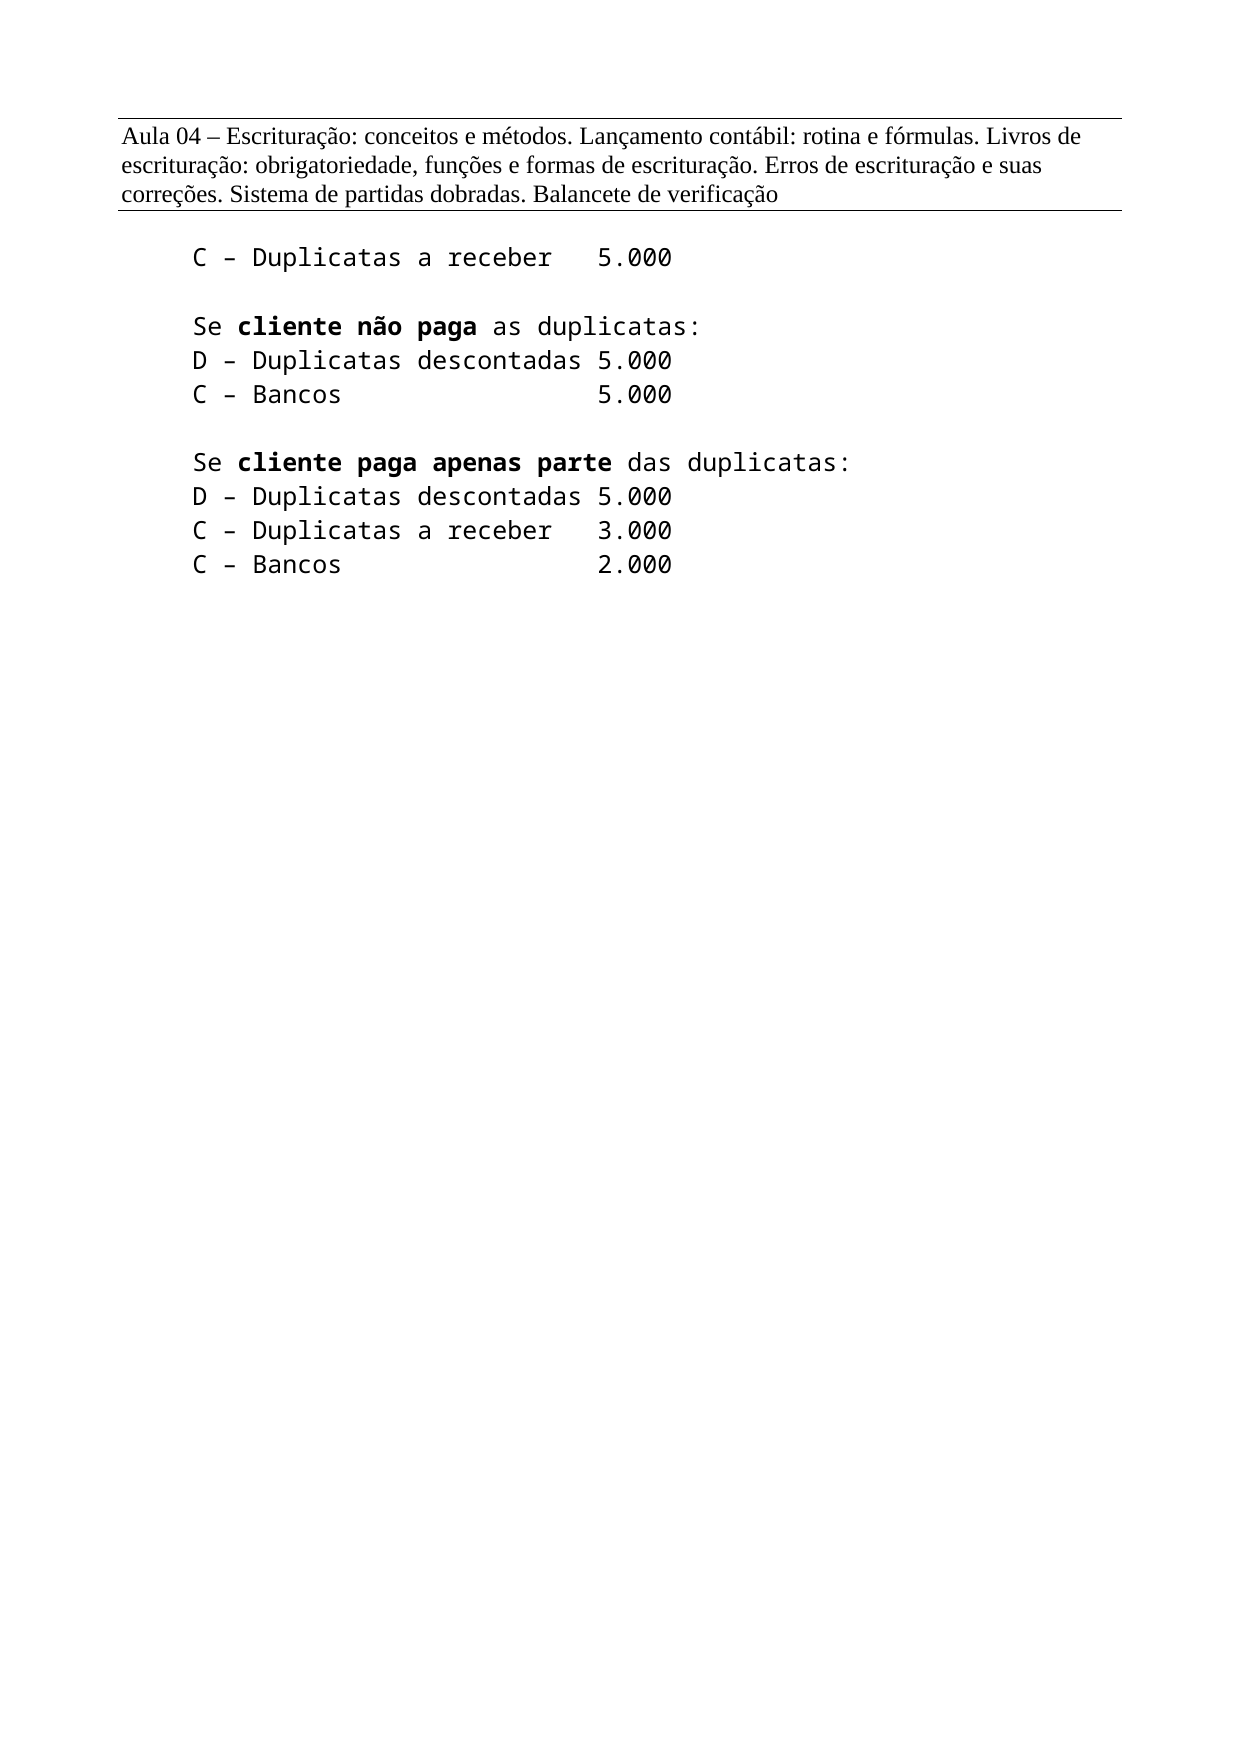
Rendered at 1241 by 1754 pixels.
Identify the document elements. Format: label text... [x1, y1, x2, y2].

text C – Duplicatas a receber 3.000 [192, 513, 1122, 547]
text Se cliente paga apenas parte das duplicatas: [192, 444, 1122, 478]
text C – Bancos 5.000 [192, 376, 1122, 410]
text Se cliente não paga as duplicatas: [192, 308, 1122, 342]
text D – Duplicatas descontadas 5.000 [192, 342, 1122, 376]
text D – Duplicatas descontadas 5.000 [192, 478, 1122, 513]
text C – Duplicatas a receber 5.000 [192, 240, 1122, 274]
text C – Bancos 2.000 [192, 547, 1122, 581]
